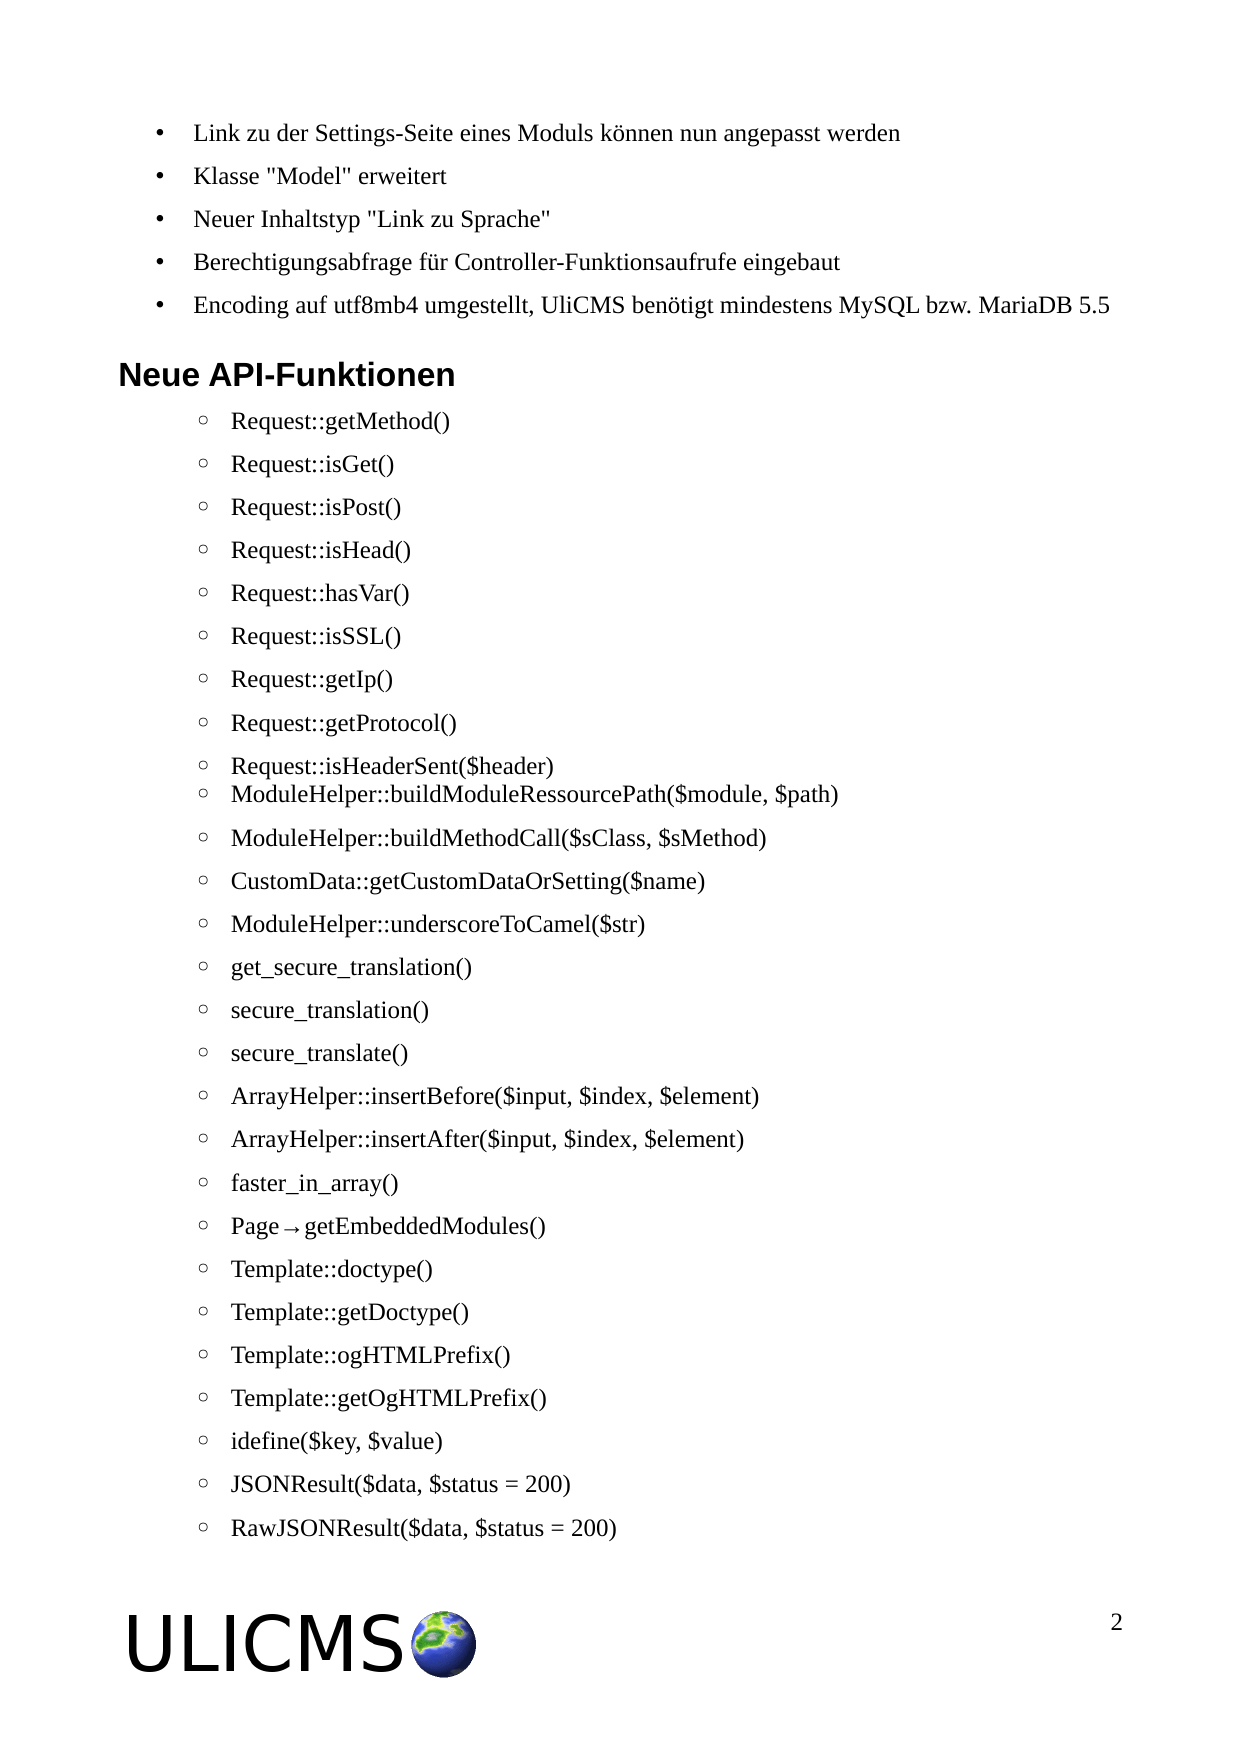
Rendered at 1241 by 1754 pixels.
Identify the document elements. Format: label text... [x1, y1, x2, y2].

list Berechtigungsabfrage für Controller-Funktionsaufrufe eingebaut [156, 247, 1123, 276]
list Request::getProtocol() [193, 708, 1123, 736]
list Request::isSSL() [193, 621, 1123, 650]
picture [118, 1607, 479, 1681]
list ModuleHelper::underscoreToCamel($str) [193, 909, 1123, 938]
list Klasse "Model" erweitert [156, 161, 1123, 190]
list secure_translation() [193, 995, 1123, 1024]
list Request::hasVar() [193, 578, 1123, 607]
list Request::isGet() [193, 449, 1123, 478]
list idefine($key, $value) [193, 1426, 1123, 1455]
list Template::getDoctype() [193, 1297, 1123, 1326]
list Page→getEmbeddedModules() [193, 1211, 1123, 1239]
list get_secure_translation() [193, 952, 1123, 981]
list secure_translate() [193, 1038, 1123, 1067]
list ArrayHelper::insertBefore($input, $index, $element) [193, 1081, 1123, 1110]
list Request::isHead() [193, 535, 1123, 564]
list Request::isHeaderSent($header) [193, 751, 1123, 779]
list ArrayHelper::insertAfter($input, $index, $element) [193, 1124, 1123, 1153]
list Template::doctype() [193, 1254, 1123, 1283]
list Neuer Inhaltstyp "Link zu Sprache" [156, 204, 1123, 233]
list Request::getMethod() [193, 406, 1123, 434]
list Link zu der Settings-Seite eines Moduls können nun angepasst werden [156, 118, 1123, 147]
list ModuleHelper::buildMethodCall($sClass, $sMethod) [193, 823, 1123, 851]
list Encoding auf utf8mb4 umgestellt, UliCMS benötigt mindestens MySQL bzw. MariaDB 5.5 [156, 291, 1123, 319]
list faster_in_array() [193, 1168, 1123, 1196]
list JSONResult($data, $status = 200) [193, 1469, 1123, 1498]
list RawJSONResult($data, $status = 200) [193, 1513, 1123, 1541]
list Template::ogHTMLPrefix() [193, 1340, 1123, 1369]
subtitle Neue API-Funktionen [118, 354, 1123, 393]
list CustomData::getCustomDataOrSetting($name) [193, 866, 1123, 894]
list Template::getOgHTMLPrefix() [193, 1383, 1123, 1412]
list ModuleHelper::buildModuleRessourcePath($module, $path) [193, 779, 1123, 808]
list Request::isPost() [193, 492, 1123, 521]
list Request::getIp() [193, 664, 1123, 693]
